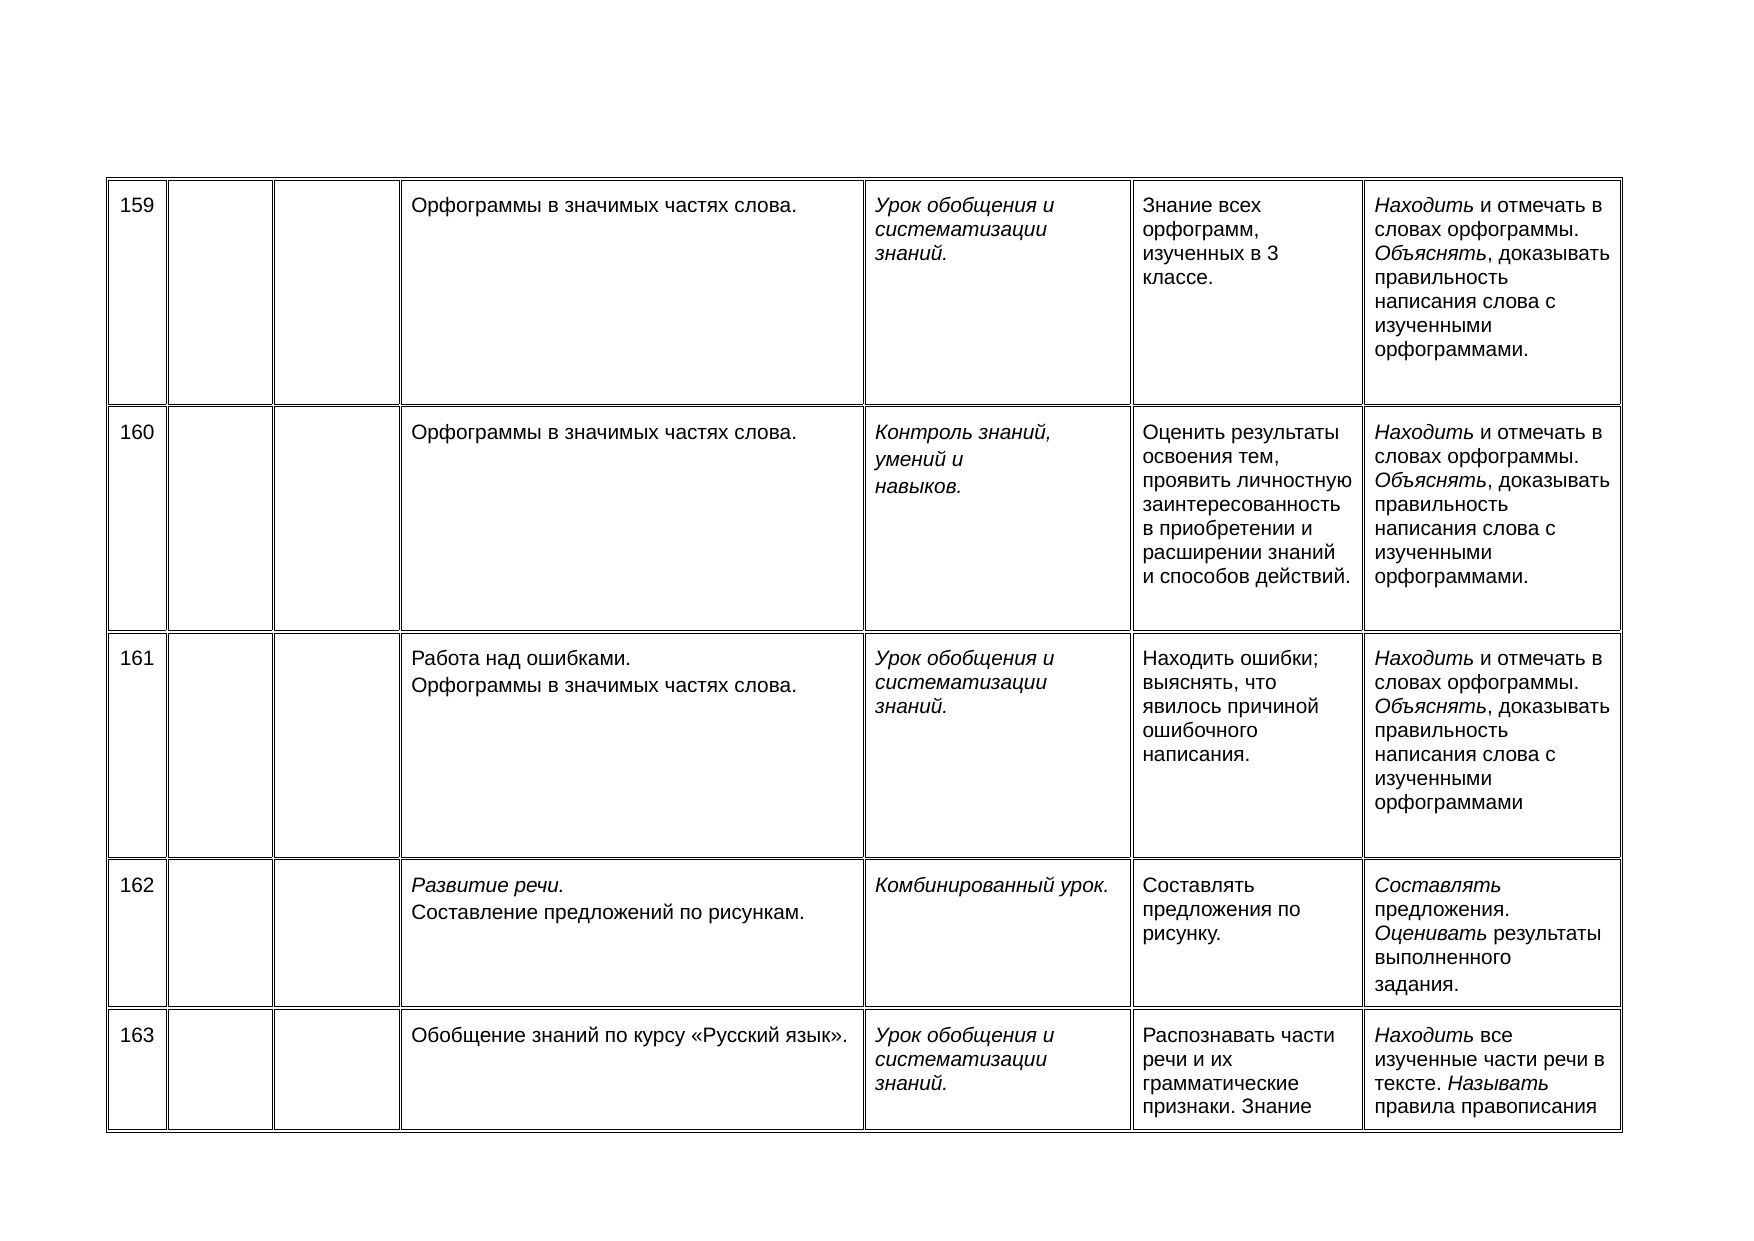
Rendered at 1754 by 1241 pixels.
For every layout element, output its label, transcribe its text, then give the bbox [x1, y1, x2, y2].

table_cell 159 [109, 181, 166, 404]
table_cell Находить и отмечать в словах орфограммы. Объяснять, доказывать правильность написания слова с изученными орфограммами. [1365, 407, 1620, 630]
table_cell [169, 1010, 272, 1129]
table_cell [275, 634, 399, 857]
table_cell Контроль знаний, умений и навыков. [866, 407, 1130, 630]
table_cell Находить и отмечать в словах орфограммы. Объяснять, доказывать правильность написания слова с изученными орфограммами. [1365, 181, 1620, 404]
table_cell Урок обобщения и систематизации знаний. [866, 634, 1130, 857]
table_cell Работа над ошибками. Орфограммы в значимых частях слова. [402, 634, 863, 857]
table_cell Урок обобщения и систематизации знаний. [866, 181, 1130, 404]
table_cell Комбинированный урок. [866, 860, 1130, 1006]
table_cell [169, 634, 272, 857]
table_cell Орфограммы в значимых частях слова. [402, 181, 863, 404]
table_cell [275, 860, 399, 1006]
table_cell [275, 1010, 399, 1129]
table_cell 162 [109, 860, 166, 1006]
table_cell [169, 860, 272, 1006]
table_cell Находить и отмечать в словах орфограммы. Объяснять, доказывать правильность написания слова с изученными орфограммами [1365, 634, 1620, 857]
table_cell Распознавать части речи и их грамматические признаки. Знание [1134, 1010, 1362, 1129]
table_cell Находить ошибки; выяснять, что явилось причиной ошибочного написания. [1134, 634, 1362, 857]
table_cell 161 [109, 634, 166, 857]
table_cell 163 [109, 1010, 166, 1129]
table_cell 160 [109, 407, 166, 630]
table_cell Находить все изученные части речи в тексте. Называть правила правописания [1365, 1010, 1620, 1129]
table_cell [169, 407, 272, 630]
table_cell Урок обобщения и систематизации знаний. [866, 1010, 1130, 1129]
table_cell Оценить результаты освоения тем, проявить личностную заинтересованность в приобретении и расширении знаний и способов действий. [1134, 407, 1362, 630]
table_cell [275, 181, 399, 404]
table_cell Обобщение знаний по курсу «Русский язык». [402, 1010, 863, 1129]
table_cell Знание всех орфограмм, изученных в 3 классе. [1134, 181, 1362, 404]
table_cell Орфограммы в значимых частях слова. [402, 407, 863, 630]
table_cell [169, 181, 272, 404]
table_cell Составлять предложения по рисунку. [1134, 860, 1362, 1006]
table_cell Составлять предложения. Оценивать результаты выполненного задания. [1365, 860, 1620, 1006]
table_cell Развитие речи. Составление предложений по рисункам. [402, 860, 863, 1006]
table_cell [275, 407, 399, 630]
